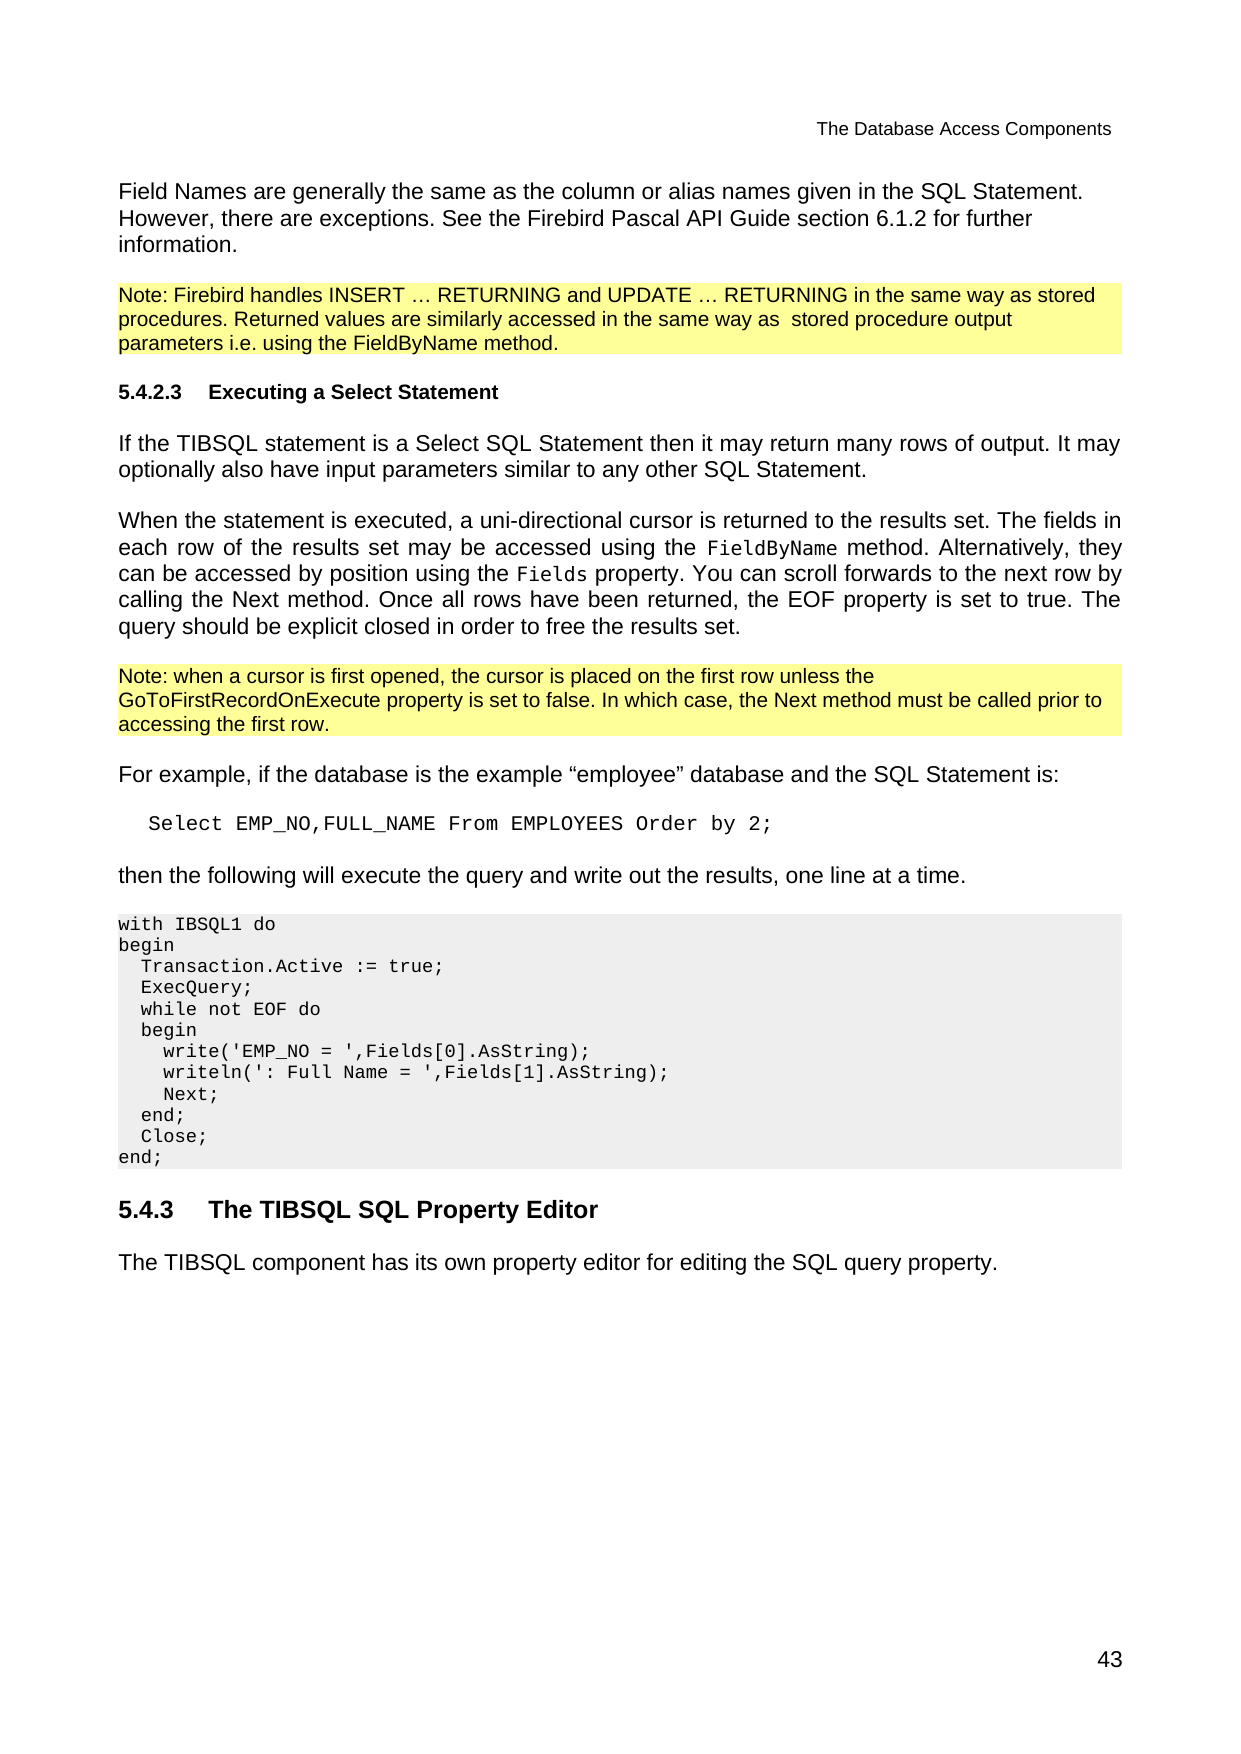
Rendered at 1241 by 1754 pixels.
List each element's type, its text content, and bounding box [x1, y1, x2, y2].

text Select EMP_NO,FULL_NAME From EMPLOYEES Order by 2; [148, 813, 1122, 837]
subtitle Executing a Select Statement [118, 380, 1122, 404]
text Note: Firebird handles INSERT … RETURNING and UPDATE … RETURNING in the same way as stored procedures. Returned values are similarly accessed in the same way as stored procedure output parameters i.e. using the FieldByName method. [118, 283, 1122, 354]
text ExecQuery; [118, 978, 1122, 999]
text while not EOF do [118, 999, 1122, 1021]
text The TIBSQL component has its own property editor for editing the SQL query property. [118, 1249, 1122, 1276]
text end; [118, 1148, 1122, 1169]
text Close; [118, 1127, 1122, 1148]
text Transaction.Active := true; [118, 957, 1122, 978]
text end; [118, 1106, 1122, 1127]
text write('EMP_NO = ',Fields[0].AsString); [118, 1042, 1122, 1063]
text with IBSQL1 do [118, 914, 1122, 936]
text begin [118, 1021, 1122, 1042]
text Note: when a cursor is first opened, the cursor is placed on the first row unless the GoToFirstRecordOnExecute property is set to false. In which case, the Next method must be called prior to accessing the first row. [118, 664, 1122, 736]
text Next; [118, 1084, 1122, 1106]
text then the following will execute the query and write out the results, one line at a time. [118, 862, 1122, 889]
text When the statement is executed, a uni-directional cursor is returned to the results set. The fields in each row of the results set may be accessed using the FieldByName method. Alternatively, they can be accessed by position using the Fields property. You can scroll forwards to the next row by calling the Next method. Once all rows have been returned, the EOF property is set to true. The query should be explicit closed in order to free the results set. [118, 507, 1122, 639]
subtitle The TIBSQL SQL Property Editor [118, 1195, 1122, 1224]
text For example, if the database is the example “employee” database and the SQL Statement is: [118, 761, 1122, 788]
text begin [118, 936, 1122, 957]
text writeln(': Full Name = ',Fields[1].AsString); [118, 1063, 1122, 1084]
text Field Names are generally the same as the column or alias names given in the SQL Statement. However, there are exceptions. See the Firebird Pascal API Guide section 6.1.2 for further information. [118, 178, 1122, 257]
text If the TIBSQL statement is a Select SQL Statement then it may return many rows of output. It may optionally also have input parameters similar to any other SQL Statement. [118, 429, 1122, 482]
